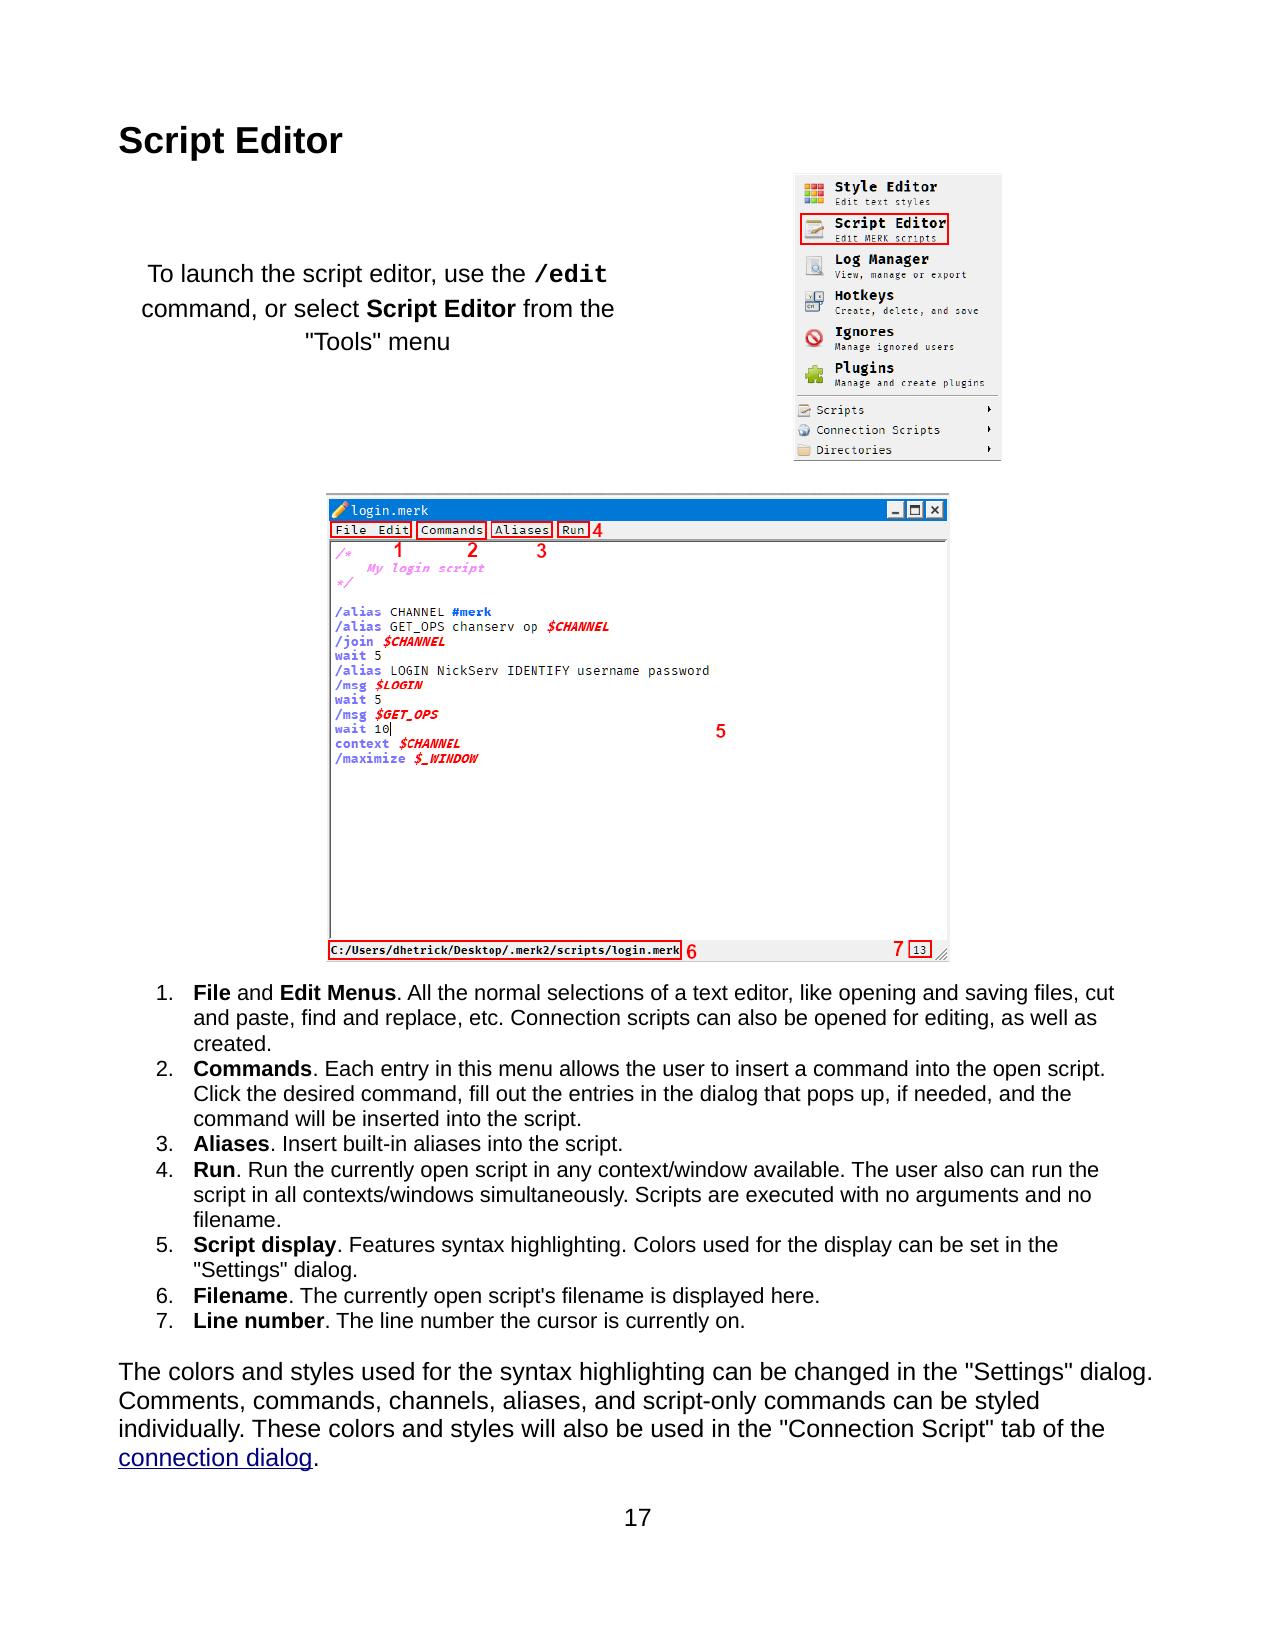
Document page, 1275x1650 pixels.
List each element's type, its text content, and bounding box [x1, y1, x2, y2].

text The colors and styles used for the syntax highlighting can be changed in the "Settings" dialog. Comments, commands, channels, aliases, and script-only commands can be styled individually. These colors and styles will also be used in the "Connection Script" tab of the connection dialog. [118, 1357, 1157, 1472]
subtitle Script Editor [118, 118, 1157, 161]
table_header [1002, 174, 1157, 460]
list Script display. Features syntax highlighting. Colors used for the display can be set in the "Settings" dialog. [156, 1232, 1157, 1283]
list Filename. The currently open script's filename is displayed here. [156, 1283, 1157, 1308]
list Commands. Each entry in this menu allows the user to insert a command into the open script. Click the desired command, fill out the entries in the dialog that pops up, if needed, and the command will be inserted into the script. [156, 1056, 1157, 1131]
picture [793, 173, 1002, 461]
table_header [638, 174, 793, 460]
table_header To launch the script editor, use the /edit command, or select Script Editor from the "Tools" menu [118, 174, 637, 460]
list Run. Run the currently open script in any context/window available. The user also can run the script in all contexts/windows simultaneously. Scripts are executed with no arguments and no filename. [156, 1157, 1157, 1232]
list Line number. The line number the cursor is currently on. [156, 1308, 1157, 1333]
picture [326, 493, 950, 962]
list Aliases. Insert built-in aliases into the script. [156, 1131, 1157, 1157]
list File and Edit Menus. All the normal selections of a text editor, like opening and saving files, cut and paste, find and replace, etc. Connection scripts can also be opened for editing, as well as created. [156, 980, 1157, 1056]
